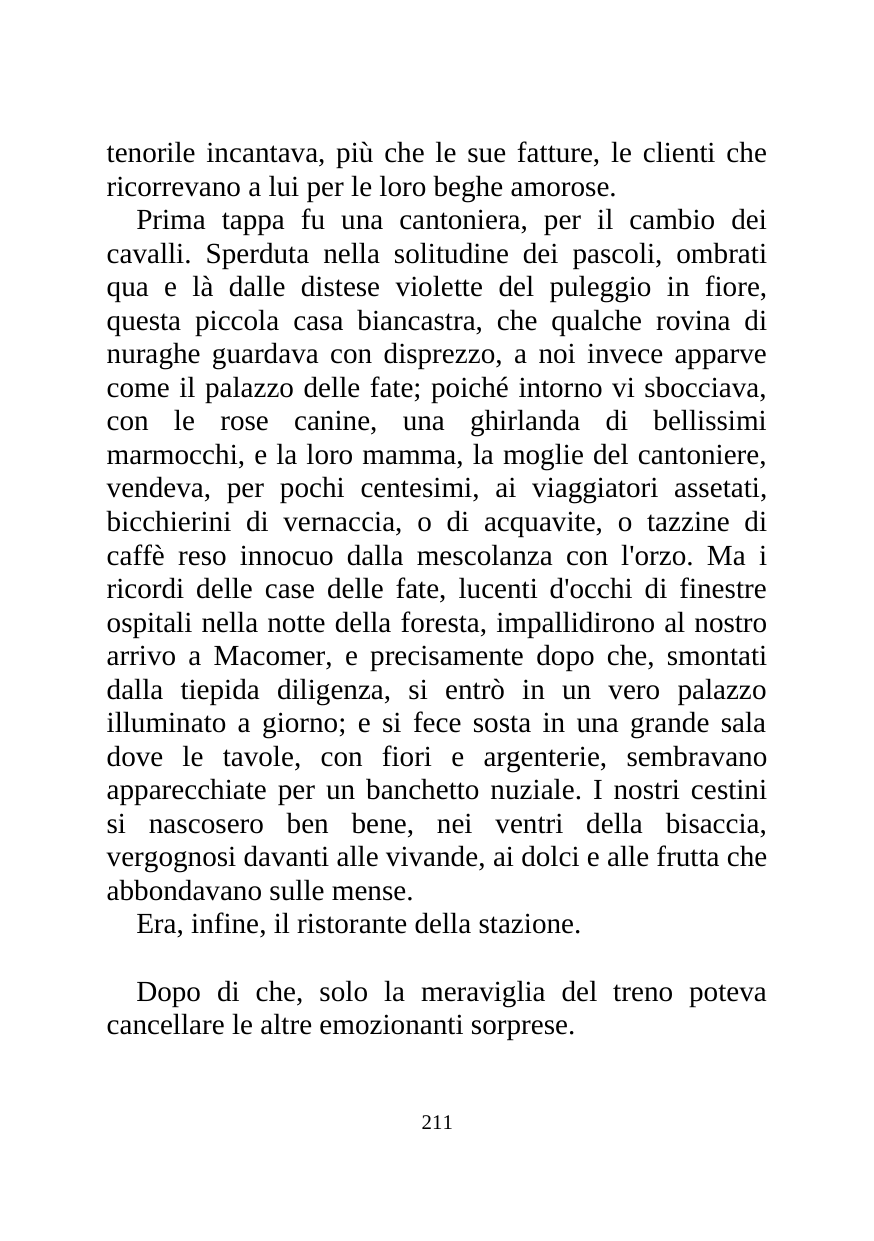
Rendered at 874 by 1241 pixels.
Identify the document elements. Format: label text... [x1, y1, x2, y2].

text tenorile incantava, più che le sue fatture, le clienti che ricorrevano a lui per le loro beghe amorose. [106, 135, 768, 202]
text Era, infine, il ristorante della stazione. [106, 907, 768, 940]
text Prima tappa fu una cantoniera, per il cambio dei cavalli. Sperduta nella solitudine dei pascoli, ombrati qua e là dalle distese violette del puleggio in fiore, questa piccola casa biancastra, che qualche rovina di nuraghe guardava con disprezzo, a noi invece apparve come il palazzo delle fate; poiché intorno vi sbocciava, con le rose canine, una ghirlanda di bellissimi marmocchi, e la loro mamma, la moglie del cantoniere, vendeva, per pochi centesimi, ai viaggiatori assetati, bicchierini di vernaccia, o di acquavite, o tazzine di caffè reso innocuo dalla mescolanza con l'orzo. Ma i ricordi delle case delle fate, lucenti d'occhi di finestre ospitali nella notte della foresta, impallidirono al nostro arrivo a Macomer, e precisamente dopo che, smontati dalla tiepida diligenza, si entrò in un vero palazzo illuminato a giorno; e si fece sosta in una grande sala dove le tavole, con fiori e argenterie, sembravano apparecchiate per un banchetto nuziale. I nostri cestini si nascosero ben bene, nei ventri della bisaccia, vergognosi davanti alle vivande, ai dolci e alle frutta che abbondavano sulle mense. [106, 202, 768, 907]
text Dopo di che, solo la meraviglia del treno poteva cancellare le altre emozionanti sorprese. [106, 974, 768, 1041]
